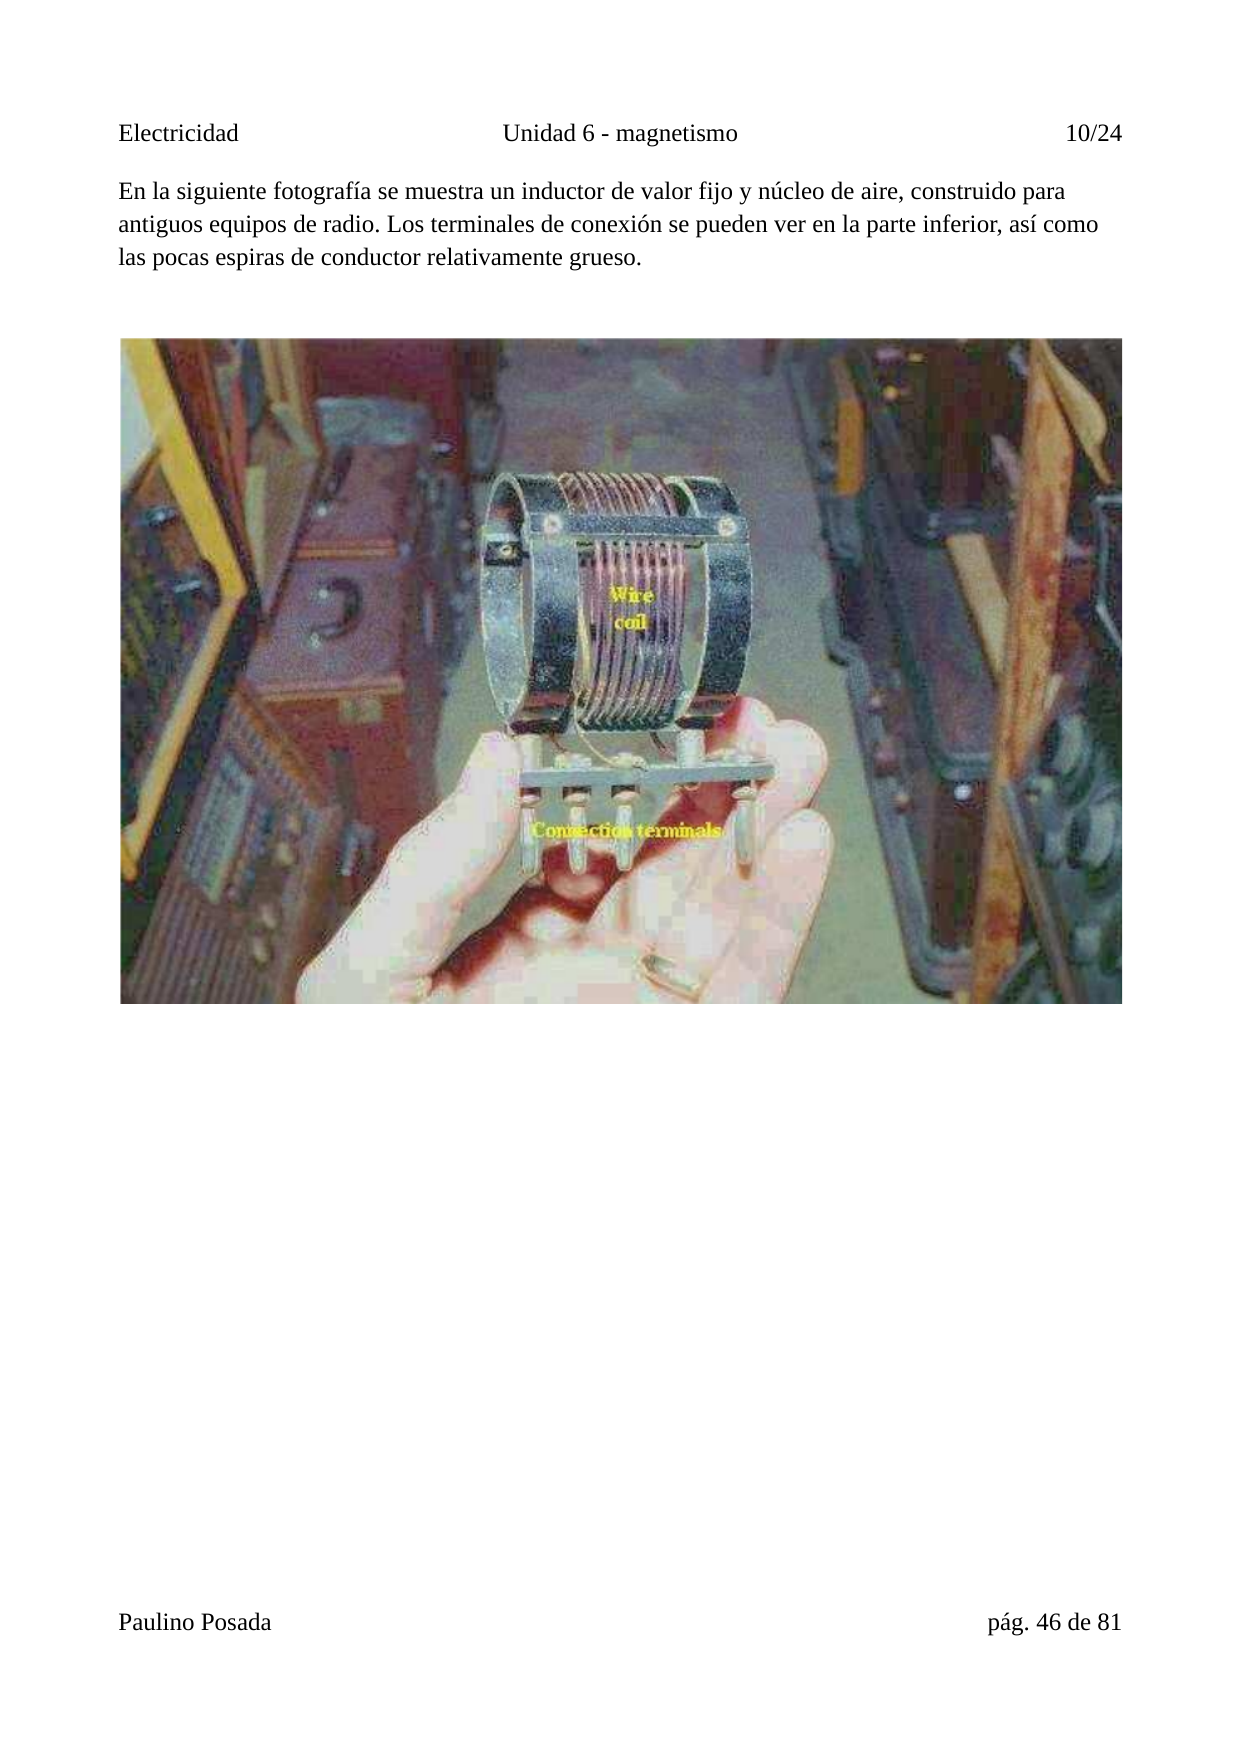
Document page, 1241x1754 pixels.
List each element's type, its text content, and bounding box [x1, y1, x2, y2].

picture [118, 337, 1123, 1004]
text En la siguiente fotografía se muestra un inductor de valor fijo y núcleo de aire, construido para antiguos equipos de radio. Los terminales de conexión se pueden ver en la parte inferior, así como las pocas espiras de conductor relativamente grueso. [118, 176, 1122, 271]
